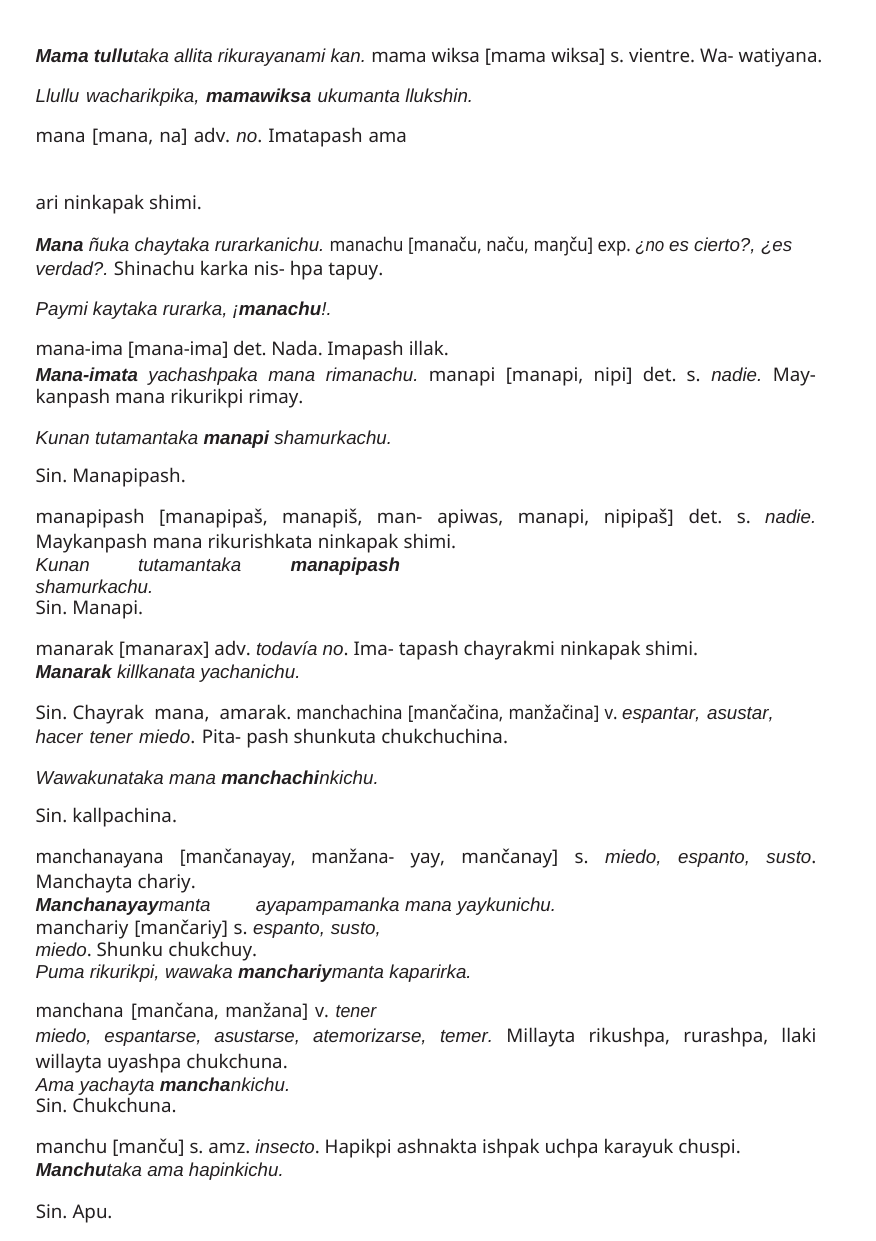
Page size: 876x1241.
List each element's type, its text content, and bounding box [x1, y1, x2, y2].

text shamurkachu. [35, 576, 856, 597]
text Sin. Manapipash. [35, 466, 856, 487]
text Sin. Chayrak mana, amarak. manchachina [mančačina, manžačina] v. espantar, asustar, hacer tener miedo. Pita- pash shunkuta chukchuchina. [35, 700, 818, 749]
text miedo, espantarse, asustarse, atemorizarse, temer. Millayta rikushpa, rurashpa, llaki willayta uyashpa chukchuna. [35, 1022, 816, 1074]
text Sin. Manapi. [35, 598, 856, 619]
text Mana-imata yachashpaka mana rimanachu. manapi [manapi, nipi] det. s. nadie. May- kanpash mana rikurikpi rimay. [35, 362, 816, 409]
text Kunan tutamantaka manapi shamurkachu. [35, 427, 856, 448]
text manarak [manarax] adv. todavía no. Ima- tapash chayrakmi ninkapak shimi. [35, 636, 816, 660]
text Mana ñuka chaytaka rurarkanichu. manachu [manaču, naču, maŋču] exp. ¿no es cierto?, ¿es verdad?. Shinachu karka nis- hpa tapuy. [35, 233, 818, 281]
text Manarak killkanata yachanichu. [35, 661, 856, 682]
text manapipash [manapipaš, manapiš, man- apiwas, manapi, nipipaš] det. s. nadie. Maykanpash mana rikurishkata ninkapak shimi. [35, 503, 816, 554]
text Puma rikurikpi, wawaka manchariymanta kaparirka. [35, 961, 856, 982]
text Sin. Apu. [36, 1198, 856, 1223]
text Sin. Chukchuna. [36, 1097, 856, 1117]
text ari ninkapak shimi. [35, 189, 856, 214]
text manchanayana [mančanayay, manžana- yay, mančanay] s. miedo, espanto, susto. Manchayta chariy. [35, 843, 816, 894]
text manchariy [mančariy] s. espanto, susto, [35, 916, 856, 939]
text Kunan tutamantaka manapipash [35, 554, 856, 576]
text Wawakunataka mana manchachinkichu. [35, 767, 856, 788]
text Manchutaka ama hapinkichu. [36, 1159, 856, 1180]
text Ama yachayta manchankichu. [36, 1074, 856, 1096]
text mana [mana, na] adv. no. Imatapash ama [35, 123, 856, 147]
text mana-ima [mana-ima] det. Nada. Imapash illak. [35, 336, 816, 360]
text manchana [mančana, manžana] v. tener [35, 999, 856, 1022]
text Llullu wacharikpika, mamawiksa ukumanta llukshin. [35, 85, 856, 106]
text miedo. Shunku chukchuy. [35, 939, 856, 960]
text manchu [manču] s. amz. insecto. Hapikpi ashnakta ishpak uchpa karayuk chuspi. [35, 1134, 818, 1158]
text Sin. kallpachina. [35, 806, 856, 826]
text Manchanayaymanta ayapampamanka mana yaykunichu. [35, 894, 816, 916]
text Paymi kaytaka rurarka, ¡manachu!. [35, 299, 856, 319]
text Mama tullutaka allita rikurayanami kan. mama wiksa [mama wiksa] s. vientre. Wa- watiyana. [35, 44, 856, 67]
